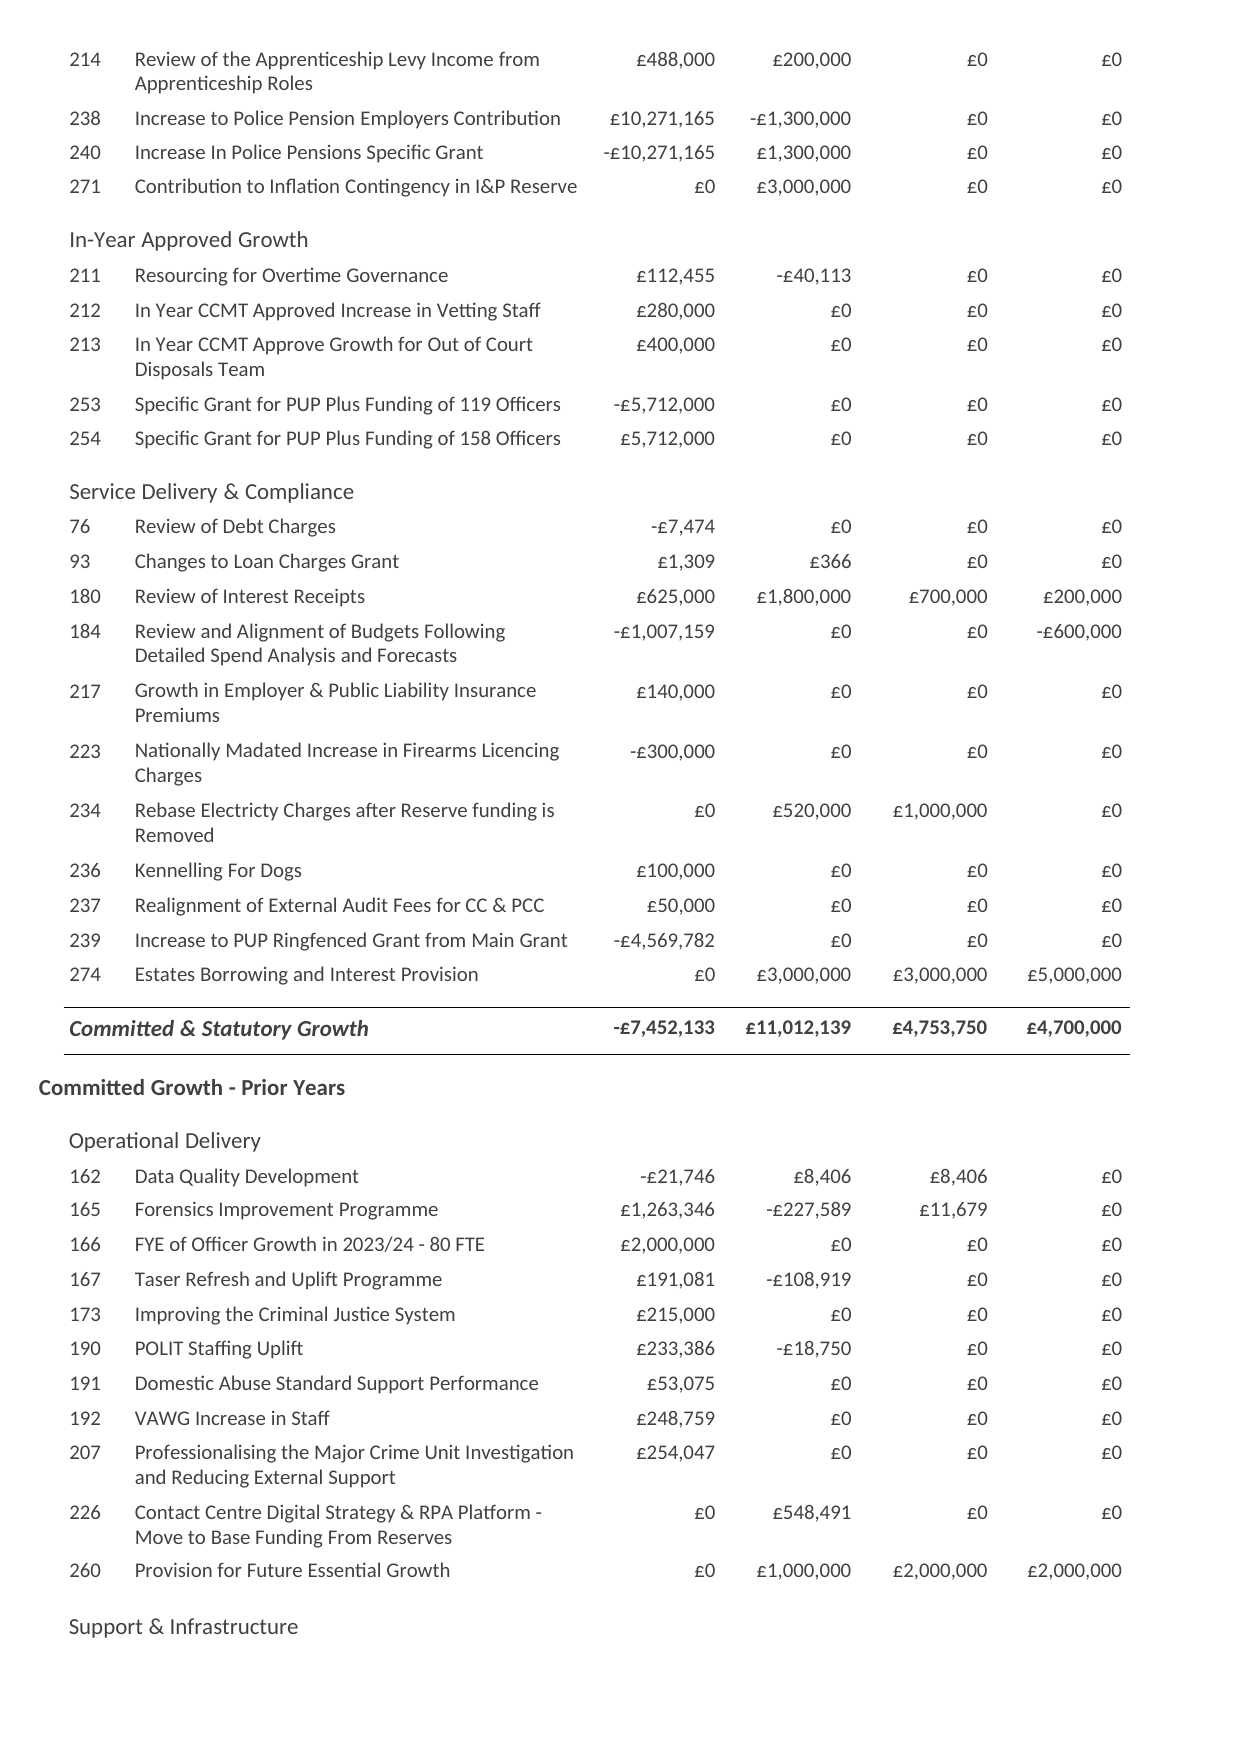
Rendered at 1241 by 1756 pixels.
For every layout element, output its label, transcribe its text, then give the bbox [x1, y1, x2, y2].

table_cell £0 [1007, 547, 1130, 581]
table_cell £0 [730, 676, 871, 736]
table_cell £0 [730, 736, 871, 796]
table_cell £1,263,346 [598, 1194, 735, 1228]
table_cell £0 [1007, 295, 1130, 329]
table_cell £366 [730, 547, 871, 581]
table_cell £700,000 [871, 581, 1007, 616]
table_cell 213 [64, 330, 118, 389]
table_cell £0 [730, 856, 871, 890]
table_cell 237 [64, 890, 118, 925]
table_cell -£7,474 [591, 507, 730, 547]
table_cell £1,000,000 [735, 1557, 872, 1584]
table_cell £0 [1007, 1229, 1127, 1263]
table_cell £0 [871, 103, 1007, 138]
table_cell £0 [1007, 389, 1130, 424]
table_cell 165 [64, 1194, 118, 1228]
table_header -£21,746 [598, 1166, 735, 1194]
table_cell Rebase Electricty Charges after Reserve funding is Removed [118, 796, 591, 856]
table_cell £0 [871, 507, 1007, 547]
table_cell Increase to Police Pension Employers Contribution [118, 103, 591, 138]
table_cell £0 [730, 330, 871, 389]
table_cell £280,000 [591, 295, 730, 329]
table_cell £0 [735, 1402, 872, 1437]
table_cell £0 [872, 1497, 1007, 1557]
table_cell 254 [64, 424, 118, 452]
table_cell Growth in Employer & Public Liability Insurance Premiums [118, 676, 591, 736]
table_cell Review and Alignment of Budgets Following Detailed Spend Analysis and Forecasts [118, 616, 591, 676]
table_cell £2,000,000 [872, 1557, 1007, 1584]
table_cell -£600,000 [1007, 616, 1130, 676]
table_cell In Year CCMT Approve Growth for Out of Court Disposals Team [118, 330, 591, 389]
table_cell £2,000,000 [598, 1229, 735, 1263]
table_cell 173 [64, 1298, 118, 1333]
table_cell £53,075 [598, 1368, 735, 1402]
table_cell £0 [1007, 736, 1130, 796]
table_cell £0 [872, 1437, 1007, 1497]
table_cell £3,000,000 [730, 172, 871, 200]
table_cell £0 [1007, 890, 1130, 925]
table_cell £5,712,000 [591, 424, 730, 452]
table_cell £215,000 [598, 1298, 735, 1333]
table_cell £0 [730, 424, 871, 452]
table_cell 253 [64, 389, 118, 424]
table_cell Forensics Improvement Programme [118, 1194, 598, 1228]
table_cell £0 [871, 172, 1007, 200]
table_cell Changes to Loan Charges Grant [118, 547, 591, 581]
table_cell 226 [64, 1497, 118, 1557]
table_cell £0 [872, 1263, 1007, 1298]
table_cell £0 [1007, 1497, 1127, 1557]
table_cell 93 [64, 547, 118, 581]
table_cell £0 [871, 424, 1007, 452]
table_cell £0 [591, 960, 730, 1007]
table_cell £2,000,000 [1007, 1557, 1127, 1584]
text Operational Delivery [68, 1127, 1230, 1154]
table_cell £400,000 [591, 330, 730, 389]
table_cell £0 [598, 1557, 735, 1584]
table_cell £0 [591, 796, 730, 856]
table_cell Resourcing for Overtime Governance [118, 255, 591, 295]
table_cell £0 [872, 1402, 1007, 1437]
table_cell £0 [871, 389, 1007, 424]
table_cell £0 [1007, 507, 1130, 547]
table_cell £0 [1007, 796, 1130, 856]
table_cell £0 [871, 736, 1007, 796]
table_cell Specific Grant for PUP Plus Funding of 119 Officers [118, 389, 591, 424]
table_cell £0 [730, 389, 871, 424]
table_header Review of the Apprenticeship Levy Income from Apprenticeship Roles [118, 50, 591, 103]
table_cell £4,753,750 [871, 1008, 1007, 1053]
table_cell £112,455 [591, 255, 730, 295]
table_cell £233,386 [598, 1333, 735, 1367]
table_cell £0 [1007, 424, 1130, 452]
table_header £0 [1007, 50, 1130, 103]
table_cell £140,000 [591, 676, 730, 736]
table_cell Specific Grant for PUP Plus Funding of 158 Officers [118, 424, 591, 452]
table_cell Review of Interest Receipts [118, 581, 591, 616]
table_header £488,000 [591, 50, 730, 103]
text Support & Infrastructure [68, 1612, 1230, 1640]
table_cell -£18,750 [735, 1333, 872, 1367]
table_cell 236 [64, 856, 118, 890]
table_cell £0 [871, 330, 1007, 389]
table_cell Kennelling For Dogs [118, 856, 591, 890]
table_cell -£300,000 [591, 736, 730, 796]
table_cell £0 [871, 890, 1007, 925]
table_cell £0 [735, 1229, 872, 1263]
table_cell £3,000,000 [730, 960, 871, 1007]
table_cell Contact Centre Digital Strategy & RPA Platform - Move to Base Funding From Reserves [118, 1497, 598, 1557]
table_cell £0 [1007, 676, 1130, 736]
table_cell £0 [1007, 330, 1130, 389]
table_cell -£40,113 [730, 255, 871, 295]
table_cell 260 [64, 1557, 118, 1584]
table_cell 207 [64, 1437, 118, 1497]
table_cell £0 [1007, 1194, 1127, 1228]
table_cell £1,300,000 [730, 138, 871, 172]
table_cell £0 [1007, 255, 1130, 295]
table_cell £0 [871, 925, 1007, 960]
table_cell POLIT Staffing Uplift [118, 1333, 598, 1367]
table_cell £0 [730, 616, 871, 676]
table_cell £0 [872, 1298, 1007, 1333]
table_cell £0 [1007, 138, 1130, 172]
table_cell 238 [64, 103, 118, 138]
table_cell £0 [735, 1368, 872, 1402]
table_cell Taser Refresh and Uplift Programme [118, 1263, 598, 1298]
table_cell £4,700,000 [1007, 1008, 1130, 1053]
table_cell £0 [735, 1298, 872, 1333]
table_cell £0 [1007, 925, 1130, 960]
table_cell In-Year Approved Growth [64, 200, 1130, 255]
table_cell £0 [730, 295, 871, 329]
table_cell -£4,569,782 [591, 925, 730, 960]
table_cell £0 [1007, 1437, 1127, 1497]
table_cell Committed & Statutory Growth [64, 1008, 591, 1053]
table_cell Nationally Madated Increase in Firearms Licencing Charges [118, 736, 591, 796]
table_cell 240 [64, 138, 118, 172]
table_header £8,406 [735, 1166, 872, 1194]
table_cell 167 [64, 1263, 118, 1298]
table_cell £1,800,000 [730, 581, 871, 616]
table_cell 271 [64, 172, 118, 200]
table_cell 274 [64, 960, 118, 1007]
table_header 214 [64, 50, 118, 103]
table_cell 239 [64, 925, 118, 960]
table_cell 191 [64, 1368, 118, 1402]
table_cell -£108,919 [735, 1263, 872, 1298]
table_header £200,000 [730, 50, 871, 103]
table_cell 212 [64, 295, 118, 329]
table_cell £0 [730, 507, 871, 547]
table_cell Increase to PUP Ringfenced Grant from Main Grant [118, 925, 591, 960]
table_cell £0 [871, 295, 1007, 329]
table_cell £548,491 [735, 1497, 872, 1557]
table_cell £0 [1007, 856, 1130, 890]
table_cell VAWG Increase in Staff [118, 1402, 598, 1437]
table_header £0 [871, 50, 1007, 103]
table_cell £0 [871, 616, 1007, 676]
table_cell £200,000 [1007, 581, 1130, 616]
table_header £8,406 [872, 1166, 1007, 1194]
table_cell Provision for Future Essential Growth [118, 1557, 598, 1584]
table_cell 166 [64, 1229, 118, 1263]
table_cell 192 [64, 1402, 118, 1437]
table_cell £0 [730, 925, 871, 960]
table_cell £0 [871, 547, 1007, 581]
table_cell £191,081 [598, 1263, 735, 1298]
table_cell £0 [735, 1437, 872, 1497]
table_cell Professionalising the Major Crime Unit Investigation and Reducing External Support [118, 1437, 598, 1497]
table_cell 234 [64, 796, 118, 856]
table_cell £0 [871, 255, 1007, 295]
table_cell FYE of Officer Growth in 2023/24 - 80 FTE [118, 1229, 598, 1263]
table_cell -£1,300,000 [730, 103, 871, 138]
table_cell Service Delivery & Compliance [64, 452, 1130, 507]
table_cell £0 [591, 172, 730, 200]
table_cell Contribution to Inflation Contingency in I&P Reserve [118, 172, 591, 200]
table_cell £0 [872, 1333, 1007, 1367]
table_cell £0 [730, 890, 871, 925]
table_cell £0 [598, 1497, 735, 1557]
table_cell £0 [1007, 172, 1130, 200]
table_cell Realignment of External Audit Fees for CC & PCC [118, 890, 591, 925]
table_cell £0 [871, 676, 1007, 736]
table_cell Improving the Criminal Justice System [118, 1298, 598, 1333]
table_cell £0 [1007, 1298, 1127, 1333]
table_cell £0 [871, 856, 1007, 890]
table_cell £10,271,165 [591, 103, 730, 138]
table_cell £0 [1007, 1368, 1127, 1402]
table_cell £625,000 [591, 581, 730, 616]
table_cell £0 [1007, 103, 1130, 138]
table_cell £5,000,000 [1007, 960, 1130, 1007]
table_cell 76 [64, 507, 118, 547]
text Committed Growth - Prior Years [39, 1073, 1230, 1102]
table_cell £520,000 [730, 796, 871, 856]
table_cell 190 [64, 1333, 118, 1367]
table_cell £254,047 [598, 1437, 735, 1497]
table_cell £1,309 [591, 547, 730, 581]
table_cell 217 [64, 676, 118, 736]
table_cell £3,000,000 [871, 960, 1007, 1007]
table_cell Review of Debt Charges [118, 507, 591, 547]
table_cell 211 [64, 255, 118, 295]
table_cell -£5,712,000 [591, 389, 730, 424]
table_cell In Year CCMT Approved Increase in Vetting Staff [118, 295, 591, 329]
table_header £0 [1007, 1166, 1127, 1194]
table_cell -£10,271,165 [591, 138, 730, 172]
table_cell £0 [1007, 1333, 1127, 1367]
table_cell £0 [872, 1368, 1007, 1402]
table_cell 180 [64, 581, 118, 616]
table_cell £0 [1007, 1263, 1127, 1298]
table_cell £50,000 [591, 890, 730, 925]
table_header 162 [64, 1166, 118, 1194]
table_cell £0 [871, 138, 1007, 172]
table_cell £11,679 [872, 1194, 1007, 1228]
table_cell £100,000 [591, 856, 730, 890]
table_cell -£7,452,133 [591, 1008, 730, 1053]
table_cell 223 [64, 736, 118, 796]
table_cell £0 [1007, 1402, 1127, 1437]
table_cell Domestic Abuse Standard Support Performance [118, 1368, 598, 1402]
table_cell £11,012,139 [730, 1008, 871, 1053]
table_header Data Quality Development [118, 1166, 598, 1194]
table_cell £0 [872, 1229, 1007, 1263]
table_cell -£1,007,159 [591, 616, 730, 676]
table_cell Increase In Police Pensions Specific Grant [118, 138, 591, 172]
table_cell Estates Borrowing and Interest Provision [118, 960, 591, 1007]
table_cell -£227,589 [735, 1194, 872, 1228]
table_cell £248,759 [598, 1402, 735, 1437]
table_cell 184 [64, 616, 118, 676]
table_cell £1,000,000 [871, 796, 1007, 856]
